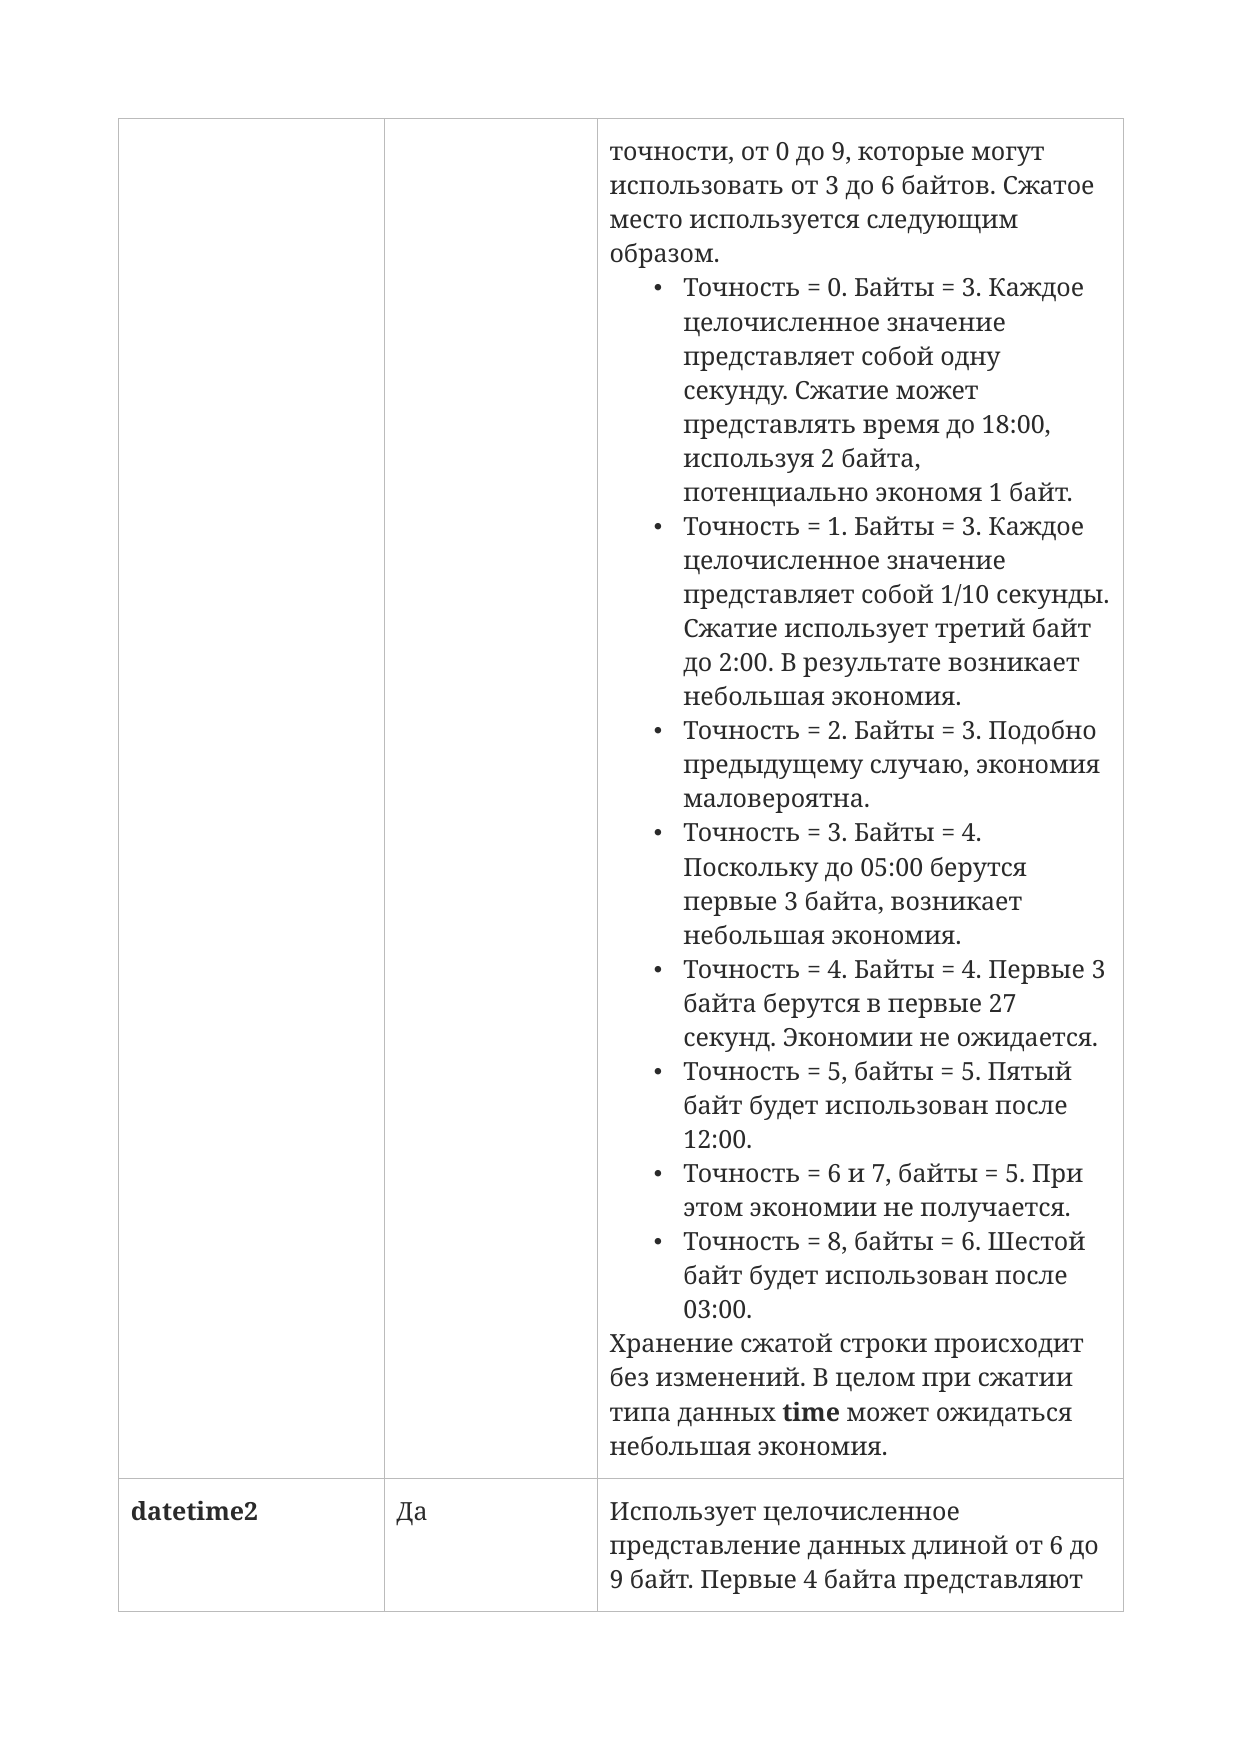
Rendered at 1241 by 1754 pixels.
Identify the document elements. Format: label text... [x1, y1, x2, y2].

table_cell точности, от 0 до 9, которые могут использовать от 3 до 6 байтов. Сжатое место используется следующим образом. Точность = 0. Байты = 3. Каждое целочисленное значение представляет собой одну секунду. Сжатие может представлять время до 18:00, используя 2 байта, потенциально экономя 1 байт. Точность = 1. Байты = 3. Каждое целочисленное значение представляет собой 1/10 секунды. Сжатие использует третий байт до 2:00. В результате возникает небольшая экономия. Точность = 2. Байты = 3. Подобно предыдущему случаю, экономия маловероятна. Точность = 3. Байты = 4. Поскольку до 05:00 берутся первые 3 байта, возникает небольшая экономия. Точность = 4. Байты = 4. Первые 3 байта берутся в первые 27 секунд. Экономии не ожидается. Точность = 5, байты = 5. Пятый байт будет использован после 12:00. Точность = 6 и 7, байты = 5. При этом экономии не получается. Точность = 8, байты = 6. Шестой байт будет использован после 03:00. Хранение сжатой строки происходит без изменений. В целом при сжатии типа данных time может ожидаться небольшая экономия. [598, 119, 1123, 1478]
table_cell datetime2 [119, 1479, 384, 1611]
table_cell Использует целочисленное представление данных длиной от 6 до 9 байт. Первые 4 байта представляют [598, 1479, 1123, 1611]
table_cell [119, 119, 384, 1478]
table_cell [385, 119, 597, 1478]
table_cell Да [385, 1479, 597, 1611]
